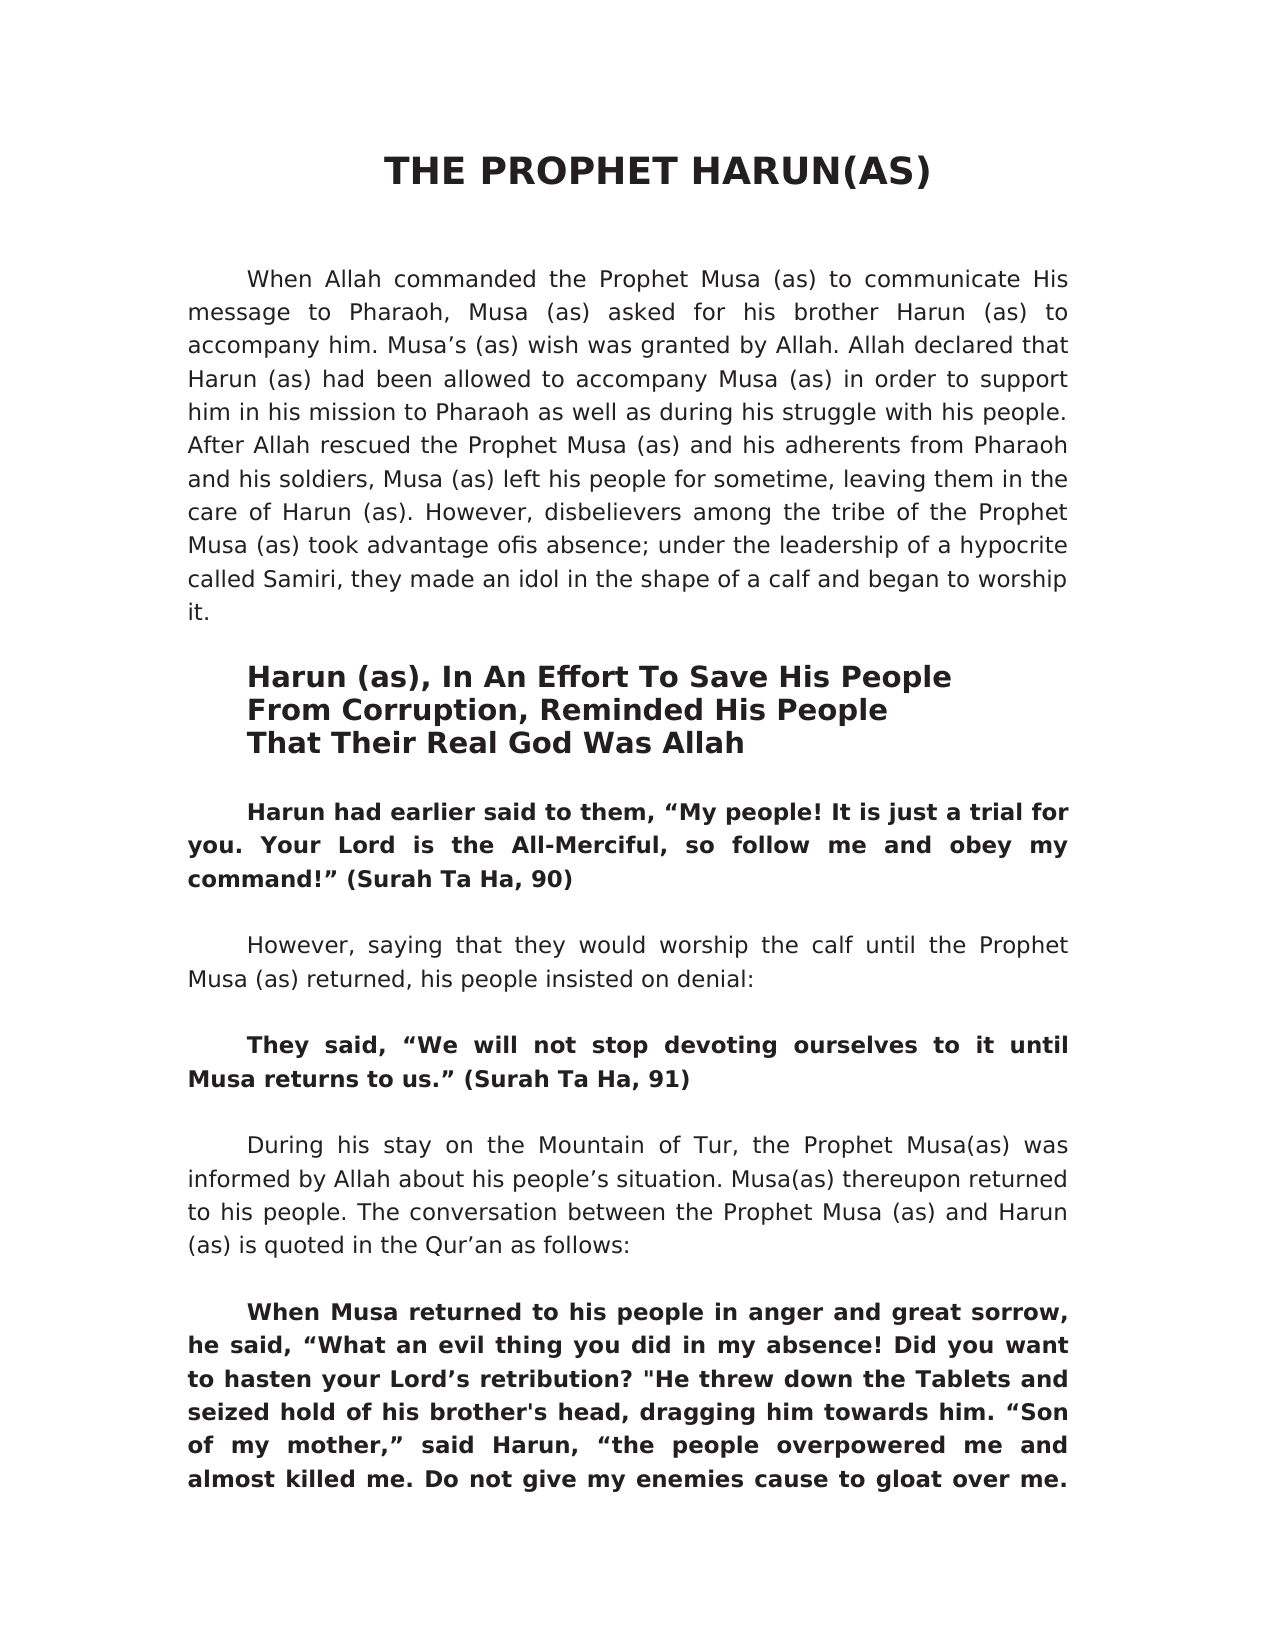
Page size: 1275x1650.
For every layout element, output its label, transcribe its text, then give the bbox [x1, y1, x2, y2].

text That Their Real God Was Allah [187, 727, 1070, 760]
text Harun had earlier said to them, “My people! It is just a trial for you. Your Lord is the All-Merciful, so follow me and obey my command!” (Surah Ta Ha, 90) [187, 794, 1070, 894]
text When Allah commanded the Prophet Musa (as) to communicate His message to Pharaoh, Musa (as) asked for his brother Harun (as) to accompany him. Musa’s (as) wish was granted by Allah. Allah declared that Harun (as) had been allowed to accompany Musa (as) in order to support him in his mission to Pharaoh as well as during his struggle with his people. After Allah rescued the Prophet Musa (as) and his adherents from Pharaoh and his soldiers, Musa (as) left his people for sometime, leaving them in the care of Harun (as). However, disbelievers among the tribe of the Prophet Musa (as) took advantage ofis absence; under the leadership of a hypocrite called Samiri, they made an idol in the shape of a calf and began to worship it. [187, 260, 1070, 627]
text Harun (as), In An Effort To Save His People [187, 660, 1070, 694]
text However, saying that they would worship the calf until the Prophet Musa (as) returned, his people insisted on denial: [187, 927, 1070, 994]
text When Musa returned to his people in anger and great sorrow, he said, “What an evil thing you did in my absence! Did you want to hasten your Lord’s retribution? "He threw down the Tablets and seized hold of his brother's head, dragging him towards him. “Son of my mother,” said Harun, “the people overpowered me and almost killed me. Do not give my enemies cause to gloat over me. [187, 1294, 1070, 1494]
text THE PROPHET HARUN(AS) [187, 150, 1070, 194]
text From Corruption, Reminded His People [187, 694, 1070, 727]
text They said, “We will not stop devoting ourselves to it until Musa returns to us.” (Surah Ta Ha, 91) [187, 1027, 1070, 1094]
text During his stay on the Mountain of Tur, the Prophet Musa(as) was informed by Allah about his people’s situation. Musa(as) thereupon returned to his people. The conversation between the Prophet Musa (as) and Harun (as) is quoted in the Qur’an as follows: [187, 1127, 1070, 1260]
